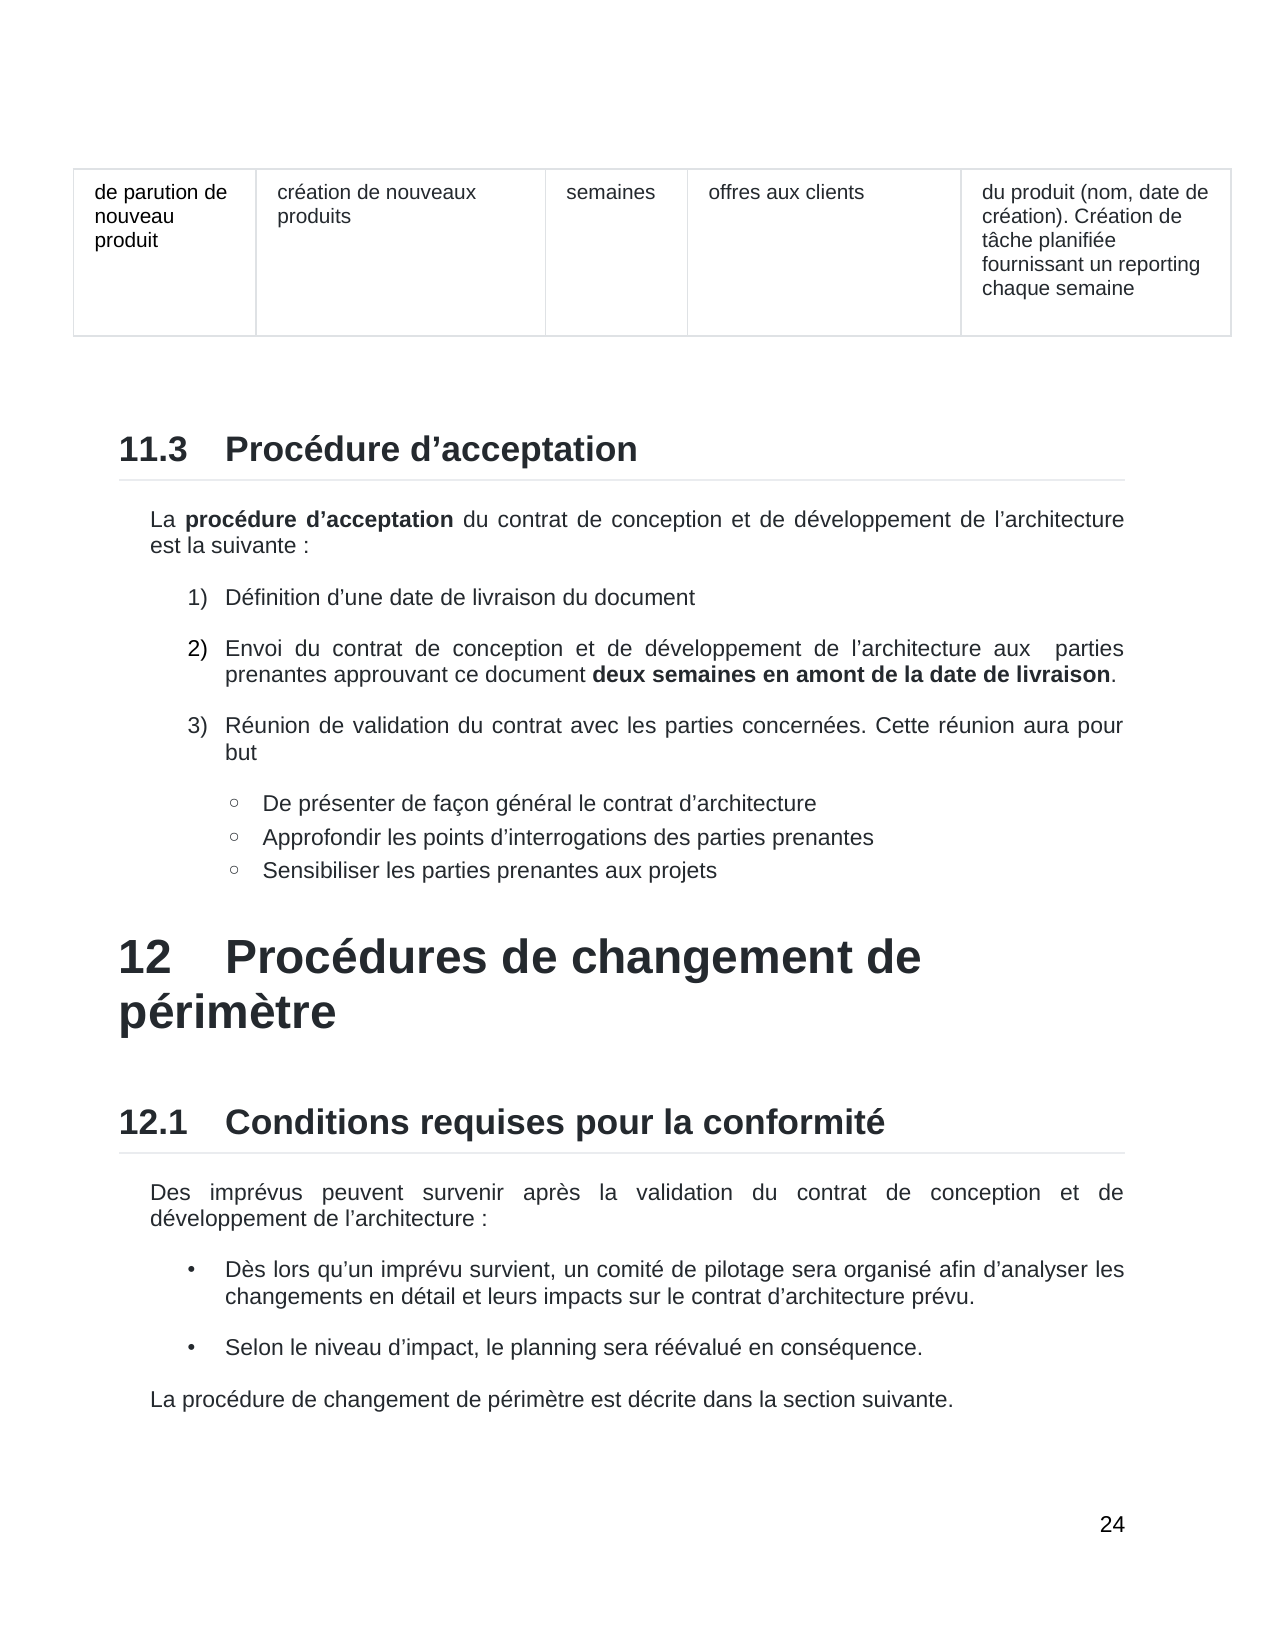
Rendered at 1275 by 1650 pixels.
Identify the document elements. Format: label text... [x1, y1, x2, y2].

text Des imprévus peuvent survenir après la validation du contrat de conception et de développement de l’architecture : [150, 1179, 1125, 1231]
list Sensibiliser les parties prenantes aux projets [225, 857, 1125, 884]
list Définition d’une date de livraison du document [187, 583, 1125, 610]
list Selon le niveau d’impact, le planning sera réévalué en conséquence. [187, 1334, 1125, 1361]
table_cell de parution de nouveau produit [74, 170, 255, 335]
table_cell offres aux clients [688, 170, 960, 335]
subtitle Procédure d’acceptation [119, 428, 1125, 479]
list De présenter de façon général le contrat d’architecture [225, 790, 1125, 817]
list Envoi du contrat de conception et de développement de l’architecture aux parties prenantes approuvant ce document deux semaines en amont de la date de livraison. [187, 635, 1125, 687]
table_cell semaines [546, 170, 687, 335]
list Approfondir les points d’interrogations des parties prenantes [225, 824, 1125, 850]
subtitle Conditions requises pour la conformité [119, 1101, 1125, 1152]
table_cell création de nouveaux produits [257, 170, 545, 335]
text La procédure d’acceptation du contrat de conception et de développement de l’architecture est la suivante : [150, 506, 1125, 558]
list Dès lors qu’un imprévu survient, un comité de pilotage sera organisé afin d’analyser les changements en détail et leurs impacts sur le contrat d’architecture prévu. [187, 1256, 1125, 1309]
subtitle Procédures de changement de périmètre [119, 928, 1125, 1038]
table_cell du produit (nom, date de création). Création de tâche planifiée fournissant un reporting chaque semaine [962, 170, 1230, 335]
list Réunion de validation du contrat avec les parties concernées. Cette réunion aura pour but [187, 712, 1125, 765]
text La procédure de changement de périmètre est décrite dans la section suivante. [150, 1386, 1125, 1412]
